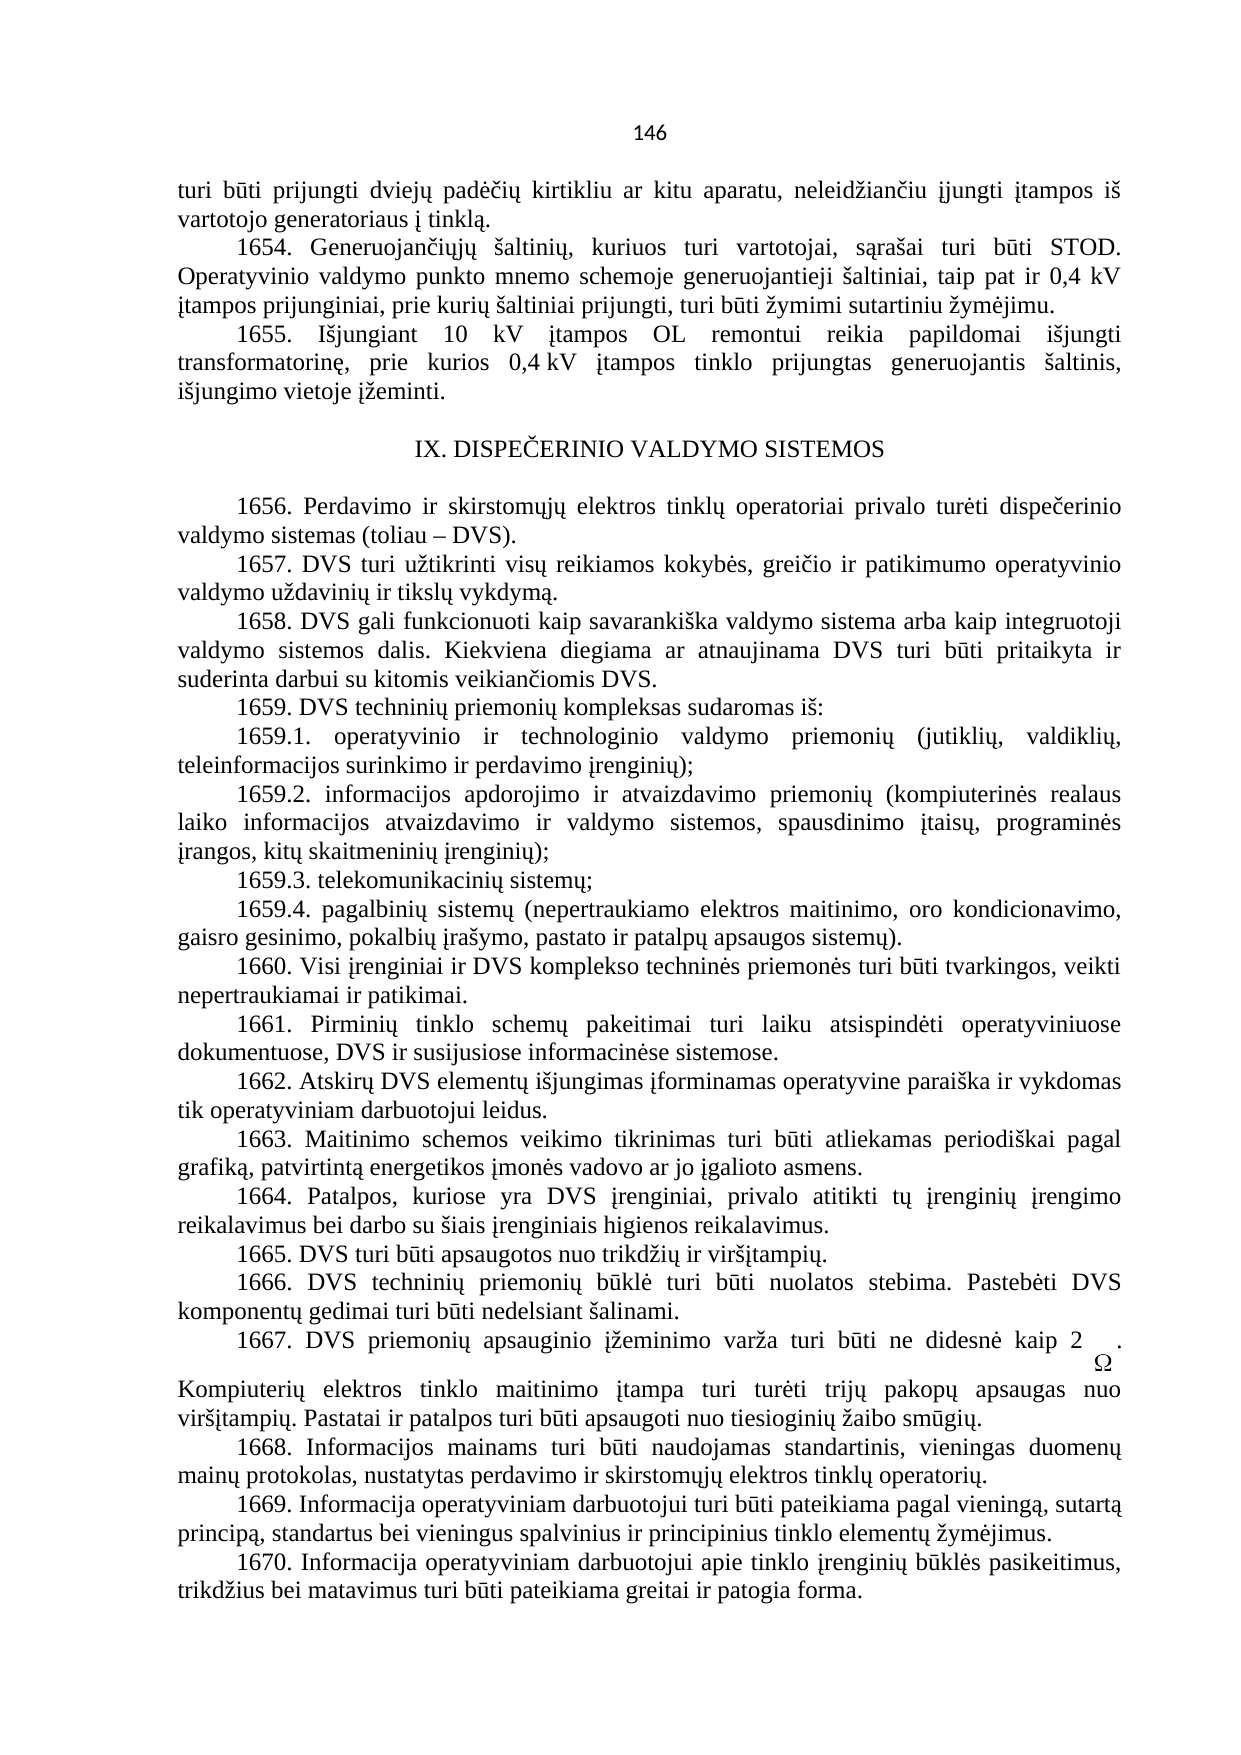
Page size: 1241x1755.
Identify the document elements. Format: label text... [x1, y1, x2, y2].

text 1655. Išjungiant 10 kV įtampos OL remontui reikia papildomai išjungti transformatorinę, prie kurios 0,4 kV įtampos tinklo prijungtas generuojantis šaltinis, išjungimo vietoje įžeminti. [177, 319, 1122, 405]
text 1659.3. telekomunikacinių sistemų; [177, 865, 1122, 894]
text 1669. Informacija operatyviniam darbuotojui turi būti pateikiama pagal vieningą, sutartą principą, standartus bei vieningus spalvinius ir principinius tinklo elementų žymėjimus. [177, 1489, 1122, 1547]
text 1659. DVS techninių priemonių kompleksas sudaromas iš: [177, 692, 1122, 721]
text 1659.1. operatyvinio ir technologinio valdymo priemonių (jutiklių, valdiklių, teleinformacijos surinkimo ir perdavimo įrenginių); [177, 721, 1122, 779]
text 1659.4. pagalbinių sistemų (nepertraukiamo elektros maitinimo, oro kondicionavimo, gaisro gesinimo, pokalbių įrašymo, pastato ir patalpų apsaugos sistemų). [177, 894, 1122, 951]
text 1663. Maitinimo schemos veikimo tikrinimas turi būti atliekamas periodiškai pagal grafiką, patvirtintą energetikos įmonės vadovo ar jo įgalioto asmens. [177, 1124, 1122, 1181]
text 1666. DVS techninių priemonių būklė turi būti nuolatos stebima. Pastebėti DVS komponentų gedimai turi būti nedelsiant šalinami. [177, 1267, 1122, 1325]
text 1667. DVS priemonių apsauginio įžeminimo varža turi būti ne didesnė kaip 2 OMEGA. Kompiuterių elektros tinklo maitinimo įtampa turi turėti trijų pakopų apsaugas nuo viršįtampių. Pastatai ir patalpos turi būti apsaugoti nuo tiesioginių žaibo smūgių. [177, 1325, 1122, 1432]
text 1668. Informacijos mainams turi būti naudojamas standartinis, vieningas duomenų mainų protokolas, nustatytas perdavimo ir skirstomųjų elektros tinklų operatorių. [177, 1432, 1122, 1489]
text 1660. Visi įrenginiai ir DVS komplekso techninės priemonės turi būti tvarkingos, veikti nepertraukiamai ir patikimai. [177, 951, 1122, 1009]
text 1664. Patalpos, kuriose yra DVS įrenginiai, privalo atitikti tų įrenginių įrengimo reikalavimus bei darbo su šiais įrenginiais higienos reikalavimus. [177, 1181, 1122, 1239]
text IX. DISPEČERINIO VALDYMO SISTEMOS [177, 434, 1122, 462]
text 1659.2. informacijos apdorojimo ir atvaizdavimo priemonių (kompiuterinės realaus laiko informacijos atvaizdavimo ir valdymo sistemos, spausdinimo įtaisų, programinės įrangos, kitų skaitmeninių įrenginių); [177, 779, 1122, 865]
text 1654. Generuojančiųjų šaltinių, kuriuos turi vartotojai, sąrašai turi būti STOD. Operatyvinio valdymo punkto mnemo schemoje generuojantieji šaltiniai, taip pat ir 0,4 kV įtampos prijunginiai, prie kurių šaltiniai prijungti, turi būti žymimi sutartiniu žymėjimu. [177, 232, 1122, 319]
text 1670. Informacija operatyviniam darbuotojui apie tinklo įrenginių būklės pasikeitimus, trikdžius bei matavimus turi būti pateikiama greitai ir patogia forma. [177, 1547, 1122, 1604]
text 1657. DVS turi užtikrinti visų reikiamos kokybės, greičio ir patikimumo operatyvinio valdymo uždavinių ir tikslų vykdymą. [177, 549, 1122, 606]
text 1658. DVS gali funkcionuoti kaip savarankiška valdymo sistema arba kaip integruotoji valdymo sistemos dalis. Kiekviena diegiama ar atnaujinama DVS turi būti pritaikyta ir suderinta darbui su kitomis veikiančiomis DVS. [177, 606, 1122, 692]
text 1661. Pirminių tinklo schemų pakeitimai turi laiku atsispindėti operatyviniuose dokumentuose, DVS ir susijusiose informacinėse sistemose. [177, 1009, 1122, 1066]
text turi būti prijungti dviejų padėčių kirtikliu ar kitu aparatu, neleidžiančiu įjungti įtampos iš vartotojo generatoriaus į tinklą. [177, 175, 1122, 232]
text 1662. Atskirų DVS elementų išjungimas įforminamas operatyvine paraiška ir vykdomas tik operatyviniam darbuotojui leidus. [177, 1066, 1122, 1124]
text 1656. Perdavimo ir skirstomųjų elektros tinklų operatoriai privalo turėti dispečerinio valdymo sistemas (toliau – DVS). [177, 491, 1122, 549]
text 1665. DVS turi būti apsaugotos nuo trikdžių ir viršįtampių. [177, 1239, 1122, 1267]
